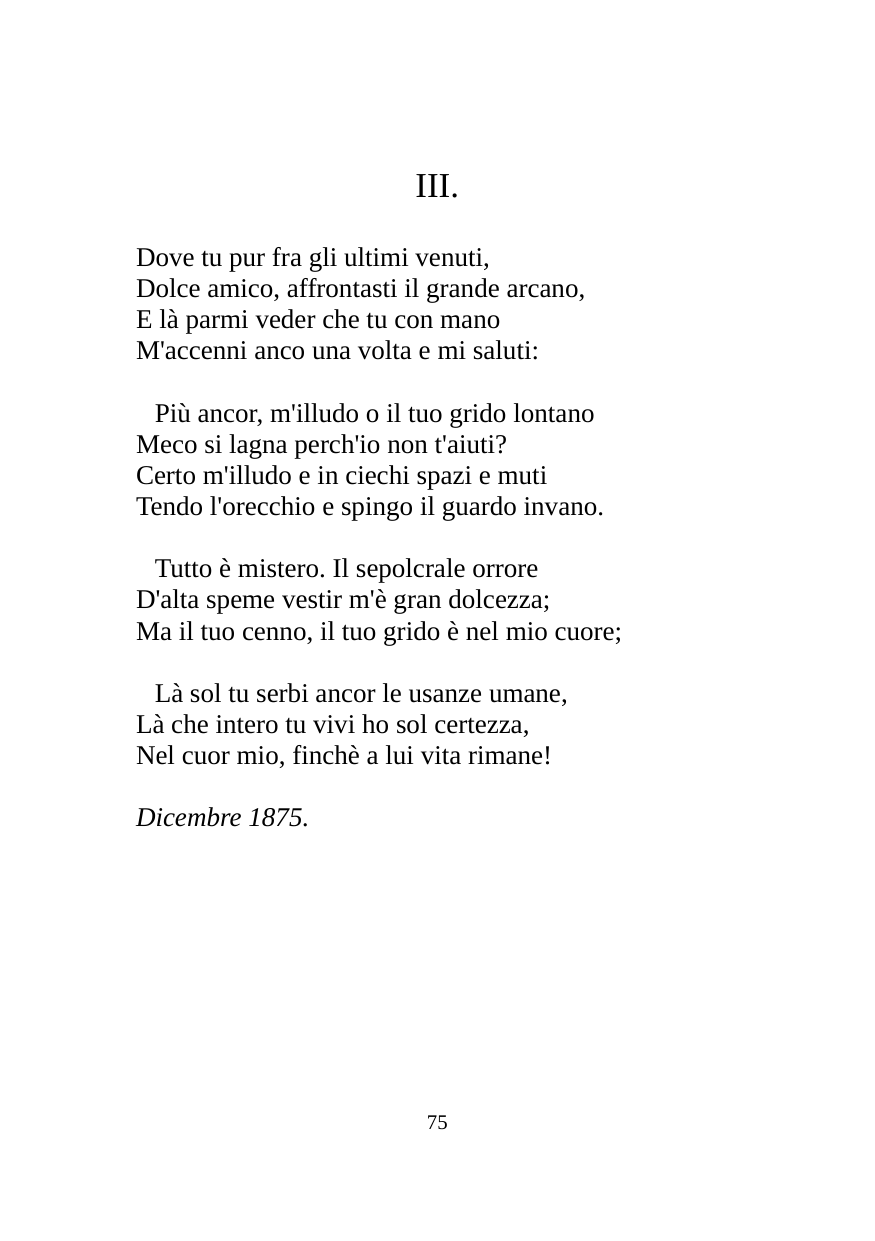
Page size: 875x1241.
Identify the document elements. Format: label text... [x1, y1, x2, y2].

subtitle III. [106, 165, 768, 206]
text Ma il tuo cenno, il tuo grido è nel mio cuore; [106, 615, 768, 646]
text D'alta speme vestir m'è gran dolcezza; [106, 583, 768, 615]
text Tutto è mistero. Il sepolcrale orrore [125, 552, 768, 583]
text Dicembre 1875. [106, 802, 768, 833]
text Certo m'illudo e in ciechi spazi e muti [106, 459, 768, 490]
text M'accenni anco una volta e mi saluti: [106, 334, 768, 366]
text E là parmi veder che tu con mano [106, 303, 768, 334]
text Là sol tu serbi ancor le usanze umane, [125, 677, 768, 708]
text Nel cuor mio, finchè a lui vita rimane! [106, 739, 768, 770]
text Più ancor, m'illudo o il tuo grido lontano [125, 397, 768, 428]
text Dove tu pur fra gli ultimi venuti, [106, 241, 768, 272]
text Meco si lagna perch'io non t'aiuti? [106, 428, 768, 459]
text Là che intero tu vivi ho sol certezza, [106, 708, 768, 739]
text Dolce amico, affrontasti il grande arcano, [106, 272, 768, 303]
text Tendo l'orecchio e spingo il guardo invano. [106, 490, 768, 521]
